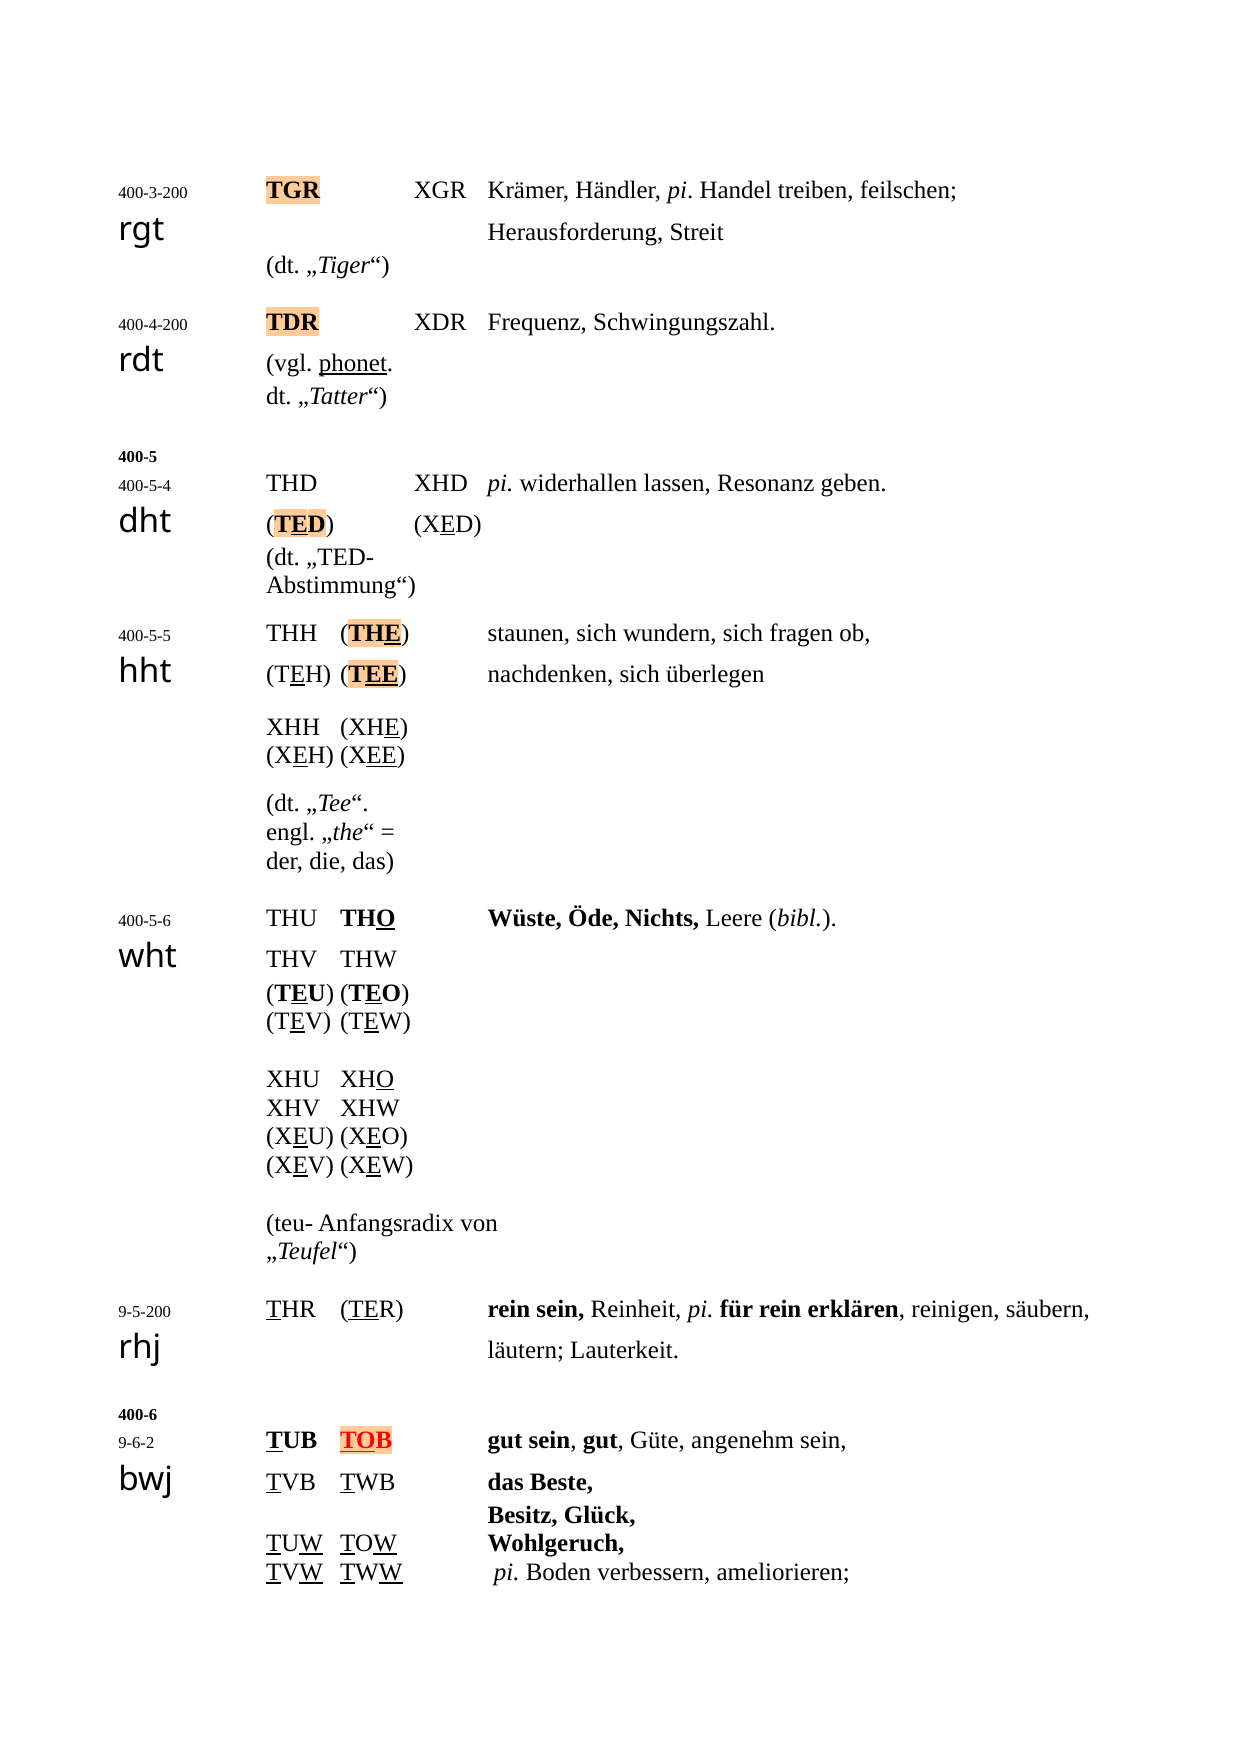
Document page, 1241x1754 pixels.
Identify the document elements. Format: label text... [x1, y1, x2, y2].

text (dt. „Tiger“) [118, 250, 1122, 278]
text TVW TWW pi. Boden verbessern, ameliorieren; [118, 1557, 1122, 1586]
text XHU XHO [118, 1064, 1122, 1093]
text (dt. „Tee“. [118, 788, 1122, 817]
text wht THV THW [118, 932, 1122, 978]
text 400-5 400-5-4 THD XHD pi. widerhallen lassen, Resonanz geben. dht (TED) (XED) [118, 439, 1122, 542]
text 400-5-5 THH (THE) staunen, sich wundern, sich fragen ob, [118, 618, 1122, 647]
text (TEU) (TEO) [118, 978, 1122, 1006]
text (XEH) (XEE) [118, 741, 1122, 769]
text (teu- Anfangsradix von [118, 1208, 1122, 1236]
text 400-6 als „X“ =Quintessenz XP / Zeichen [118, 1397, 1122, 1426]
text rdt (vgl. phonet. [118, 336, 1122, 381]
text 400-4-200 TDR XDR Frequenz, Schwingungszahl. [118, 278, 1122, 336]
text bwj TVB TWB das Beste, [118, 1454, 1122, 1500]
text 400-3-200 TGR XGR Krämer, Händler, pi. Handel treiben, feilschen; [118, 176, 1122, 204]
text Besitz, Glück, [118, 1500, 1122, 1528]
text 9-5-200 THR (TER) rein sein, Reinheit, pi. für rein erklären, reinigen, säubern, rhj läutern; Lauterkeit. [118, 1294, 1122, 1368]
text hht (TEH) (TEE) nachdenken, sich überlegen [118, 647, 1122, 693]
text (XEV) (XEW) [118, 1150, 1122, 1179]
text [118, 118, 1122, 147]
text XHV XHW [118, 1093, 1122, 1121]
text XHH (XHE) [118, 712, 1122, 741]
text rgt Herausforderung, Streit [118, 204, 1122, 250]
text (dt. „TED- [118, 542, 1122, 571]
text 9-6-2 TUB TOB gut sein, gut, Güte, angenehm sein, [118, 1426, 1122, 1454]
text TUW TOW Wohlgeruch, [118, 1528, 1122, 1557]
text 400-5-6 THU THO Wüste, Öde, Nichts, Leere (bibl.). [118, 903, 1122, 932]
text der, die, das) [118, 846, 1122, 875]
text (XEU) (XEO) [118, 1121, 1122, 1150]
text engl. „the“ = [118, 817, 1122, 846]
text (TEV) (TEW) [118, 1006, 1122, 1035]
text dt. „Tatter“) [118, 381, 1122, 410]
text Abstimmung“) [118, 571, 1122, 599]
text „Teufel“) [118, 1236, 1122, 1265]
